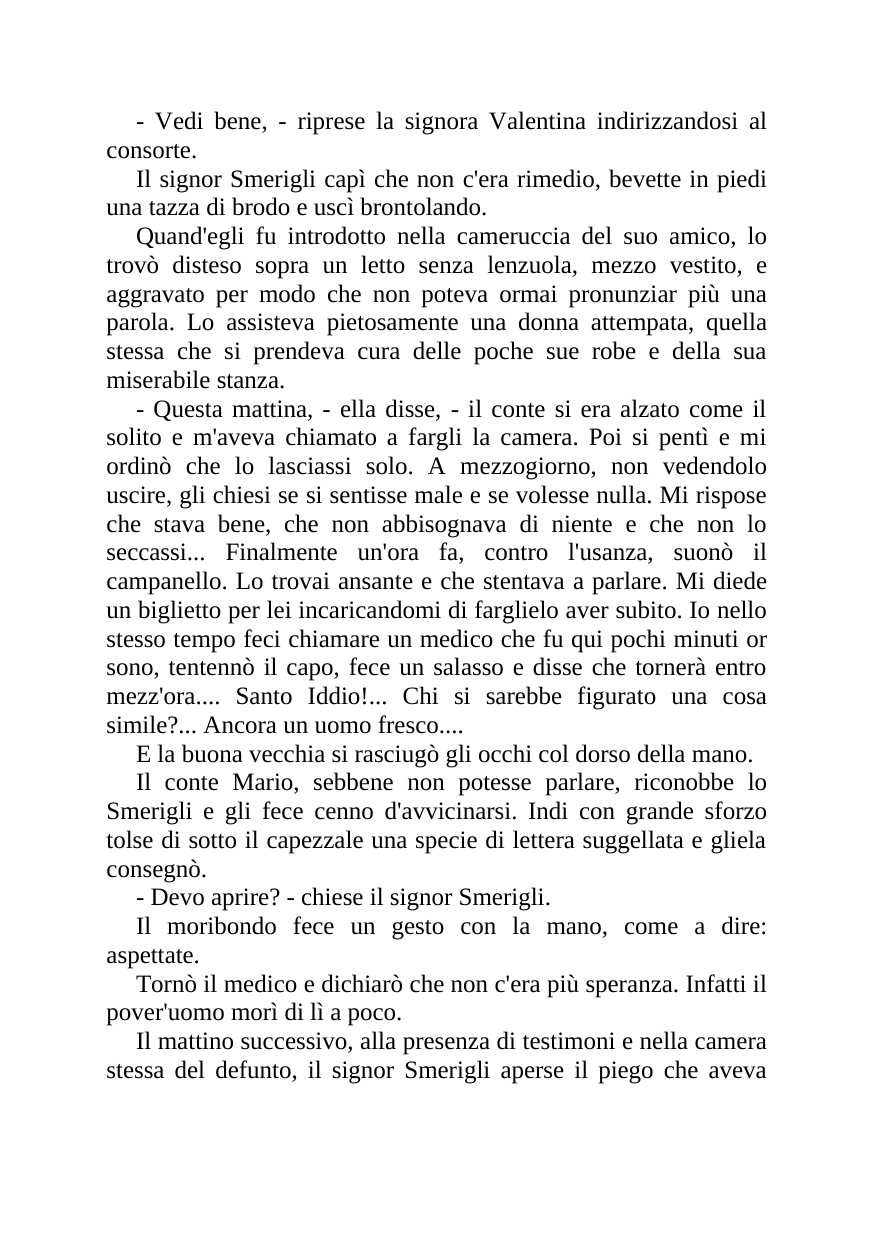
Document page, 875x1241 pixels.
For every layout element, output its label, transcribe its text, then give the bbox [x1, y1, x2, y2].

text Il moribondo fece un gesto con la mano, come a dire: aspettate. [106, 911, 768, 969]
text E la buona vecchia si rasciugò gli occhi col dorso della mano. [106, 739, 768, 767]
text Il mattino successivo, alla presenza di testimoni e nella camera stessa del defunto, il signor Smerigli aperse il piego che aveva [106, 1026, 768, 1084]
text Tornò il medico e dichiarò che non c'era più speranza. Infatti il pover'uomo morì di lì a poco. [106, 969, 768, 1026]
text - Devo aprire? - chiese il signor Smerigli. [106, 882, 768, 911]
text Il signor Smerigli capì che non c'era rimedio, bevette in piedi una tazza di brodo e uscì brontolando. [106, 164, 768, 221]
text Quand'egli fu introdotto nella cameruccia del suo amico, lo trovò disteso sopra un letto senza lenzuola, mezzo vestito, e aggravato per modo che non poteva ormai pronunziar più una parola. Lo assisteva pietosamente una donna attempata, quella stessa che si prendeva cura delle poche sue robe e della sua miserabile stanza. [106, 221, 768, 394]
text - Questa mattina, - ella disse, - il conte si era alzato come il solito e m'aveva chiamato a fargli la camera. Poi si pentì e mi ordinò che lo lasciassi solo. A mezzogiorno, non vedendolo uscire, gli chiesi se si sentisse male e se volesse nulla. Mi rispose che stava bene, che non abbisognava di niente e che non lo seccassi... Finalmente un'ora fa, contro l'usanza, suonò il campanello. Lo trovai ansante e che stentava a parlare. Mi diede un biglietto per lei incaricandomi di farglielo aver subito. Io nello stesso tempo feci chiamare un medico che fu qui pochi minuti or sono, tentennò il capo, fece un salasso e disse che tornerà entro mezz'ora.... Santo Iddio!... Chi si sarebbe figurato una cosa simile?... Ancora un uomo fresco.... [106, 394, 768, 739]
text Il conte Mario, sebbene non potesse parlare, riconobbe lo Smerigli e gli fece cenno d'avvicinarsi. Indi con grande sforzo tolse di sotto il capezzale una specie di lettera suggellata e gliela consegnò. [106, 767, 768, 882]
text - Vedi bene, - riprese la signora Valentina indirizzandosi al consorte. [106, 106, 768, 164]
